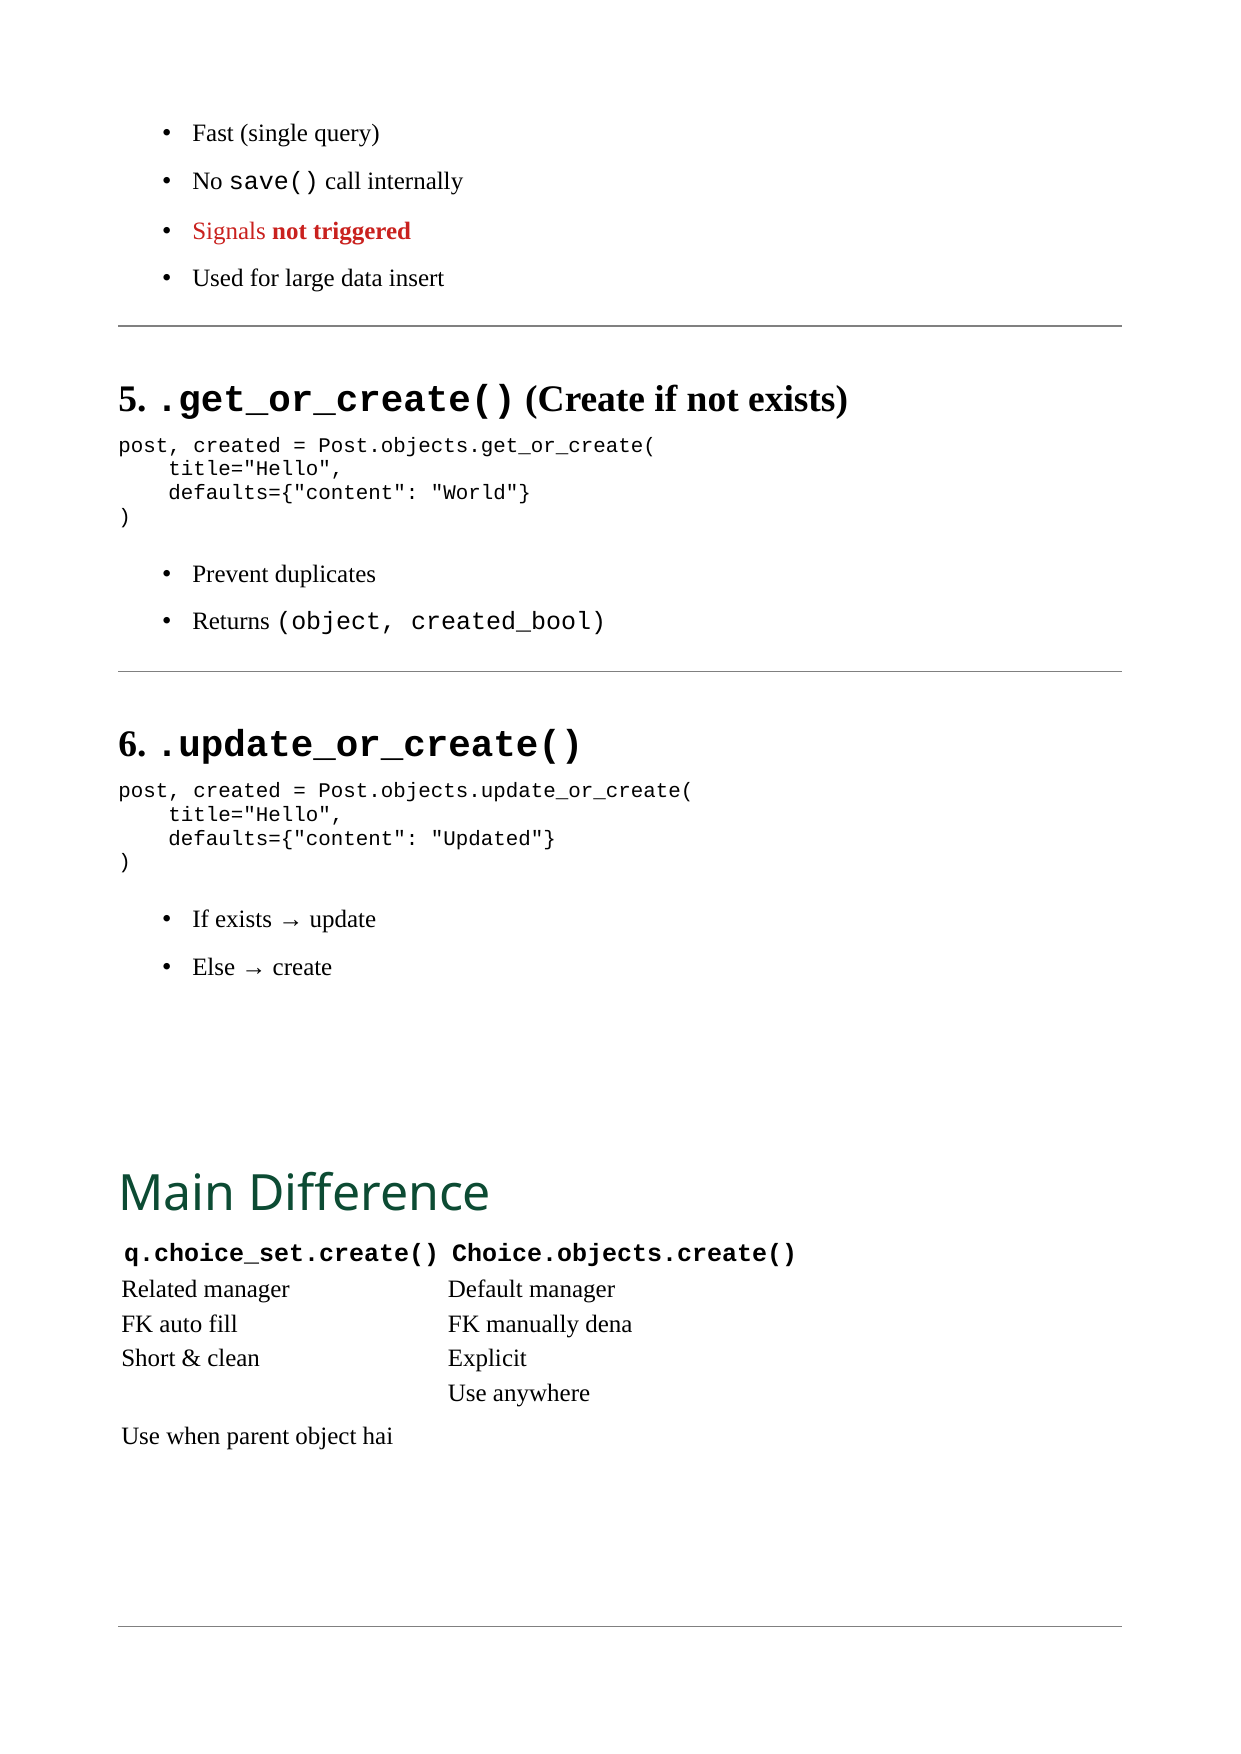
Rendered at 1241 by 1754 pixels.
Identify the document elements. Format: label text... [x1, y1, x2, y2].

list Used for large data insert [162, 263, 1122, 292]
text defaults={"content": "Updated"} [118, 828, 1122, 851]
text post, created = Post.objects.update_or_create( [118, 780, 1122, 804]
list Else → create [162, 952, 1122, 981]
list No save() call internally [162, 166, 1122, 197]
text title="Hello", [118, 458, 1122, 482]
table_cell FK auto fill [118, 1306, 445, 1341]
text ) [118, 851, 1122, 875]
list Prevent duplicates [162, 559, 1122, 588]
table_header Choice.objects.create() [445, 1237, 804, 1271]
table_cell Use anywhere [445, 1375, 804, 1496]
table_header q.choice_set.create() [118, 1237, 445, 1271]
table_cell FK manually dena [445, 1306, 804, 1341]
table_cell Explicit [445, 1341, 804, 1375]
table_cell Use when parent object hai [118, 1375, 445, 1496]
list Returns (object, created_bool) [162, 606, 1122, 637]
table_cell Related manager [118, 1271, 445, 1306]
list Signals not triggered [162, 216, 1122, 244]
subtitle 5. .get_or_create() (Create if not exists) [118, 376, 1122, 422]
text defaults={"content": "World"} [118, 482, 1122, 506]
subtitle Main Difference [118, 1157, 1122, 1225]
table_cell Default manager [445, 1271, 804, 1306]
table_cell Short & clean [118, 1341, 445, 1375]
list If exists → update [162, 904, 1122, 933]
list Fast (single query) [162, 118, 1122, 147]
subtitle 6. .update_or_create() [118, 722, 1122, 768]
text ) [118, 506, 1122, 529]
text post, created = Post.objects.get_or_create( [118, 435, 1122, 458]
text title="Hello", [118, 804, 1122, 828]
